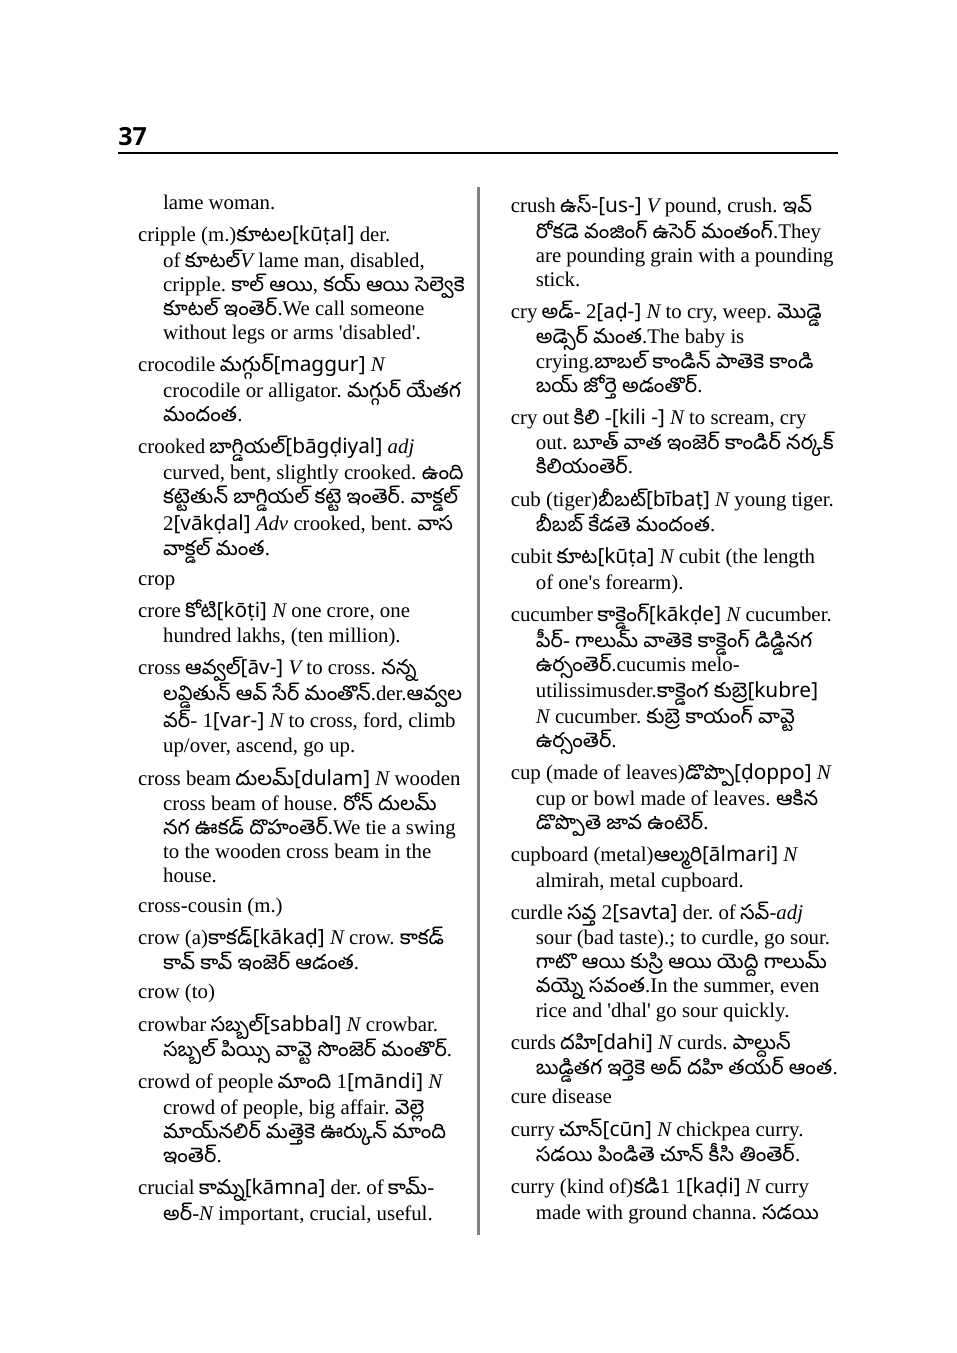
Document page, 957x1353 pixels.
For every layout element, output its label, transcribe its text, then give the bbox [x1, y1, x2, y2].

text curryచూన్[cūn] N chickpea curry. సడయి పిండితె చూన్ కీసి తింతెర్. [492, 1111, 837, 1168]
text crucialకామ్న[kāmna] der. ofకామ్-అర్-N important, crucial, useful. [119, 1169, 465, 1229]
text crossఆవ్వల్[āv-] V to cross. నన్న లవ్డితున్ ఆవ్ సేర్ మంతొన్.der.ఆవ్వల వర్- 1[var-] N to cross, ford, climb up/over, ascend, go up. [119, 649, 465, 759]
text crowd of peopleమాంది 1[māndi] N crowd of people, big affair. వెల్లె మాయ్‌నలిర్ మత్తెకె ఊర్కున్ మాంది ఇంతెర్. [119, 1063, 465, 1169]
text cure disease [492, 1081, 837, 1111]
text cupboard (metal)ఆల్మరి[ālmari] N almirah, metal cupboard. [492, 836, 837, 894]
text curdsదహి[dahi] N curds. పాల్దున్ బుడ్డితగ ఇర్తెకె అద్ దహి తయర్ ఆంత. [492, 1024, 837, 1081]
text curry (kind of)కడి1 1[kaḍi] N curry made with ground channa. సడయి [492, 1168, 837, 1228]
text curdleసవ్త 2[savta] der. ofసవ్-adj sour (bad taste).; to curdle, go sour. గాటొ ఆయి కుస్రి ఆయి యెద్ది గాలుమ్ వయ్నె సవంత.In the summer, even rice and 'dhal' go sour quickly. [492, 894, 837, 1024]
text crocodileమగ్గుర్[maggur] N crocodile or alligator. మగ్గుర్ యేతగ మందంత. [119, 346, 465, 428]
text cross-cousin (m.) [119, 889, 465, 919]
text croreకోటి[kōṭi] N one crore, one hundred lakhs, (ten million). [119, 592, 465, 649]
text crushఉస్-[us-] V pound, crush. ఇవ్ రోకడె వంజింగ్ ఉసెర్ మంతంగ్.They are pounding grain with a pounding stick. [492, 188, 837, 293]
text crookedబాగ్డియల్[bāgḍiyal] adj curved, bent, slightly crooked. ఉంది కట్టెతున్ బాగ్డియల్ కట్టె ఇంతెర్. వాక్డల్ 2[vākḍal] Adv crooked, bent. వాస వాక్డల్ మంత. [119, 428, 465, 562]
text lame woman. [119, 188, 465, 216]
text cry outకిలి -[kili -] N to scream, cry out. బూత్ వాత ఇంజెర్ కాండిర్ నర్కక్ కిలియంతెర్. [492, 399, 837, 481]
text cryఅడ్- 2[aḍ-] N to cry, weep. మొడ్డె అడ్సెర్ మంత.The baby is crying.బాబల్ కాండిన్ పాతెకె కాండి బయ్ జోర్తె అడంతొర్. [492, 293, 837, 399]
text cross beamదులమ్[dulam] N wooden cross beam of house. రోన్ దులమ్ నగ ఊకడ్ దొహంతెర్.We tie a swing to the wooden cross beam in the house. [119, 759, 465, 889]
text crop [119, 562, 465, 592]
text crow (a)కాకడ్[kākaḍ] N crow. కాకడ్ కావ్ కావ్ ఇంజెర్ ఆడంత. [119, 919, 465, 976]
text crow (to) [119, 976, 465, 1006]
text cubitకూట[kūṭa] N cubit (the length of one's forearm). [492, 538, 837, 596]
text cub (tiger)బీబట్[bībaṭ] N young tiger. బీబబ్ కేడతె మందంత. [492, 481, 837, 538]
text cup (made of leaves)డొప్పొ[ḍoppo] N cup or bowl made of leaves. ఆకిన డొప్పొతె జావ ఉంటెర్. [492, 754, 837, 836]
text cucumberకాక్డెంగ్[kākḍe] N cucumber. పీర్- గాలుమ్ వాతెకె కాక్డెంగ్ డిడ్డినగ ఉర్సంతెర్.cucumis melo-utilissimusder.కాక్డెంగ కుబ్రె[kubre] N cucumber. కుబ్రె కాయంగ్ వావ్టె ఉర్సంతెర్. [492, 596, 837, 754]
text cripple (m.)కూటల[kūṭal] der. ofకూటల్V lame man, disabled, cripple. కాల్ ఆయి, కయ్ ఆయి సెల్వెకె కూటల్ ఇంతెర్.We call someone without legs or arms 'disabled'. [119, 216, 465, 346]
text crowbarసబ్బల్[sabbal] N crowbar. సబ్బల్ పియ్సి వావ్టె సొంజెర్ మంతొర్. [119, 1006, 465, 1063]
